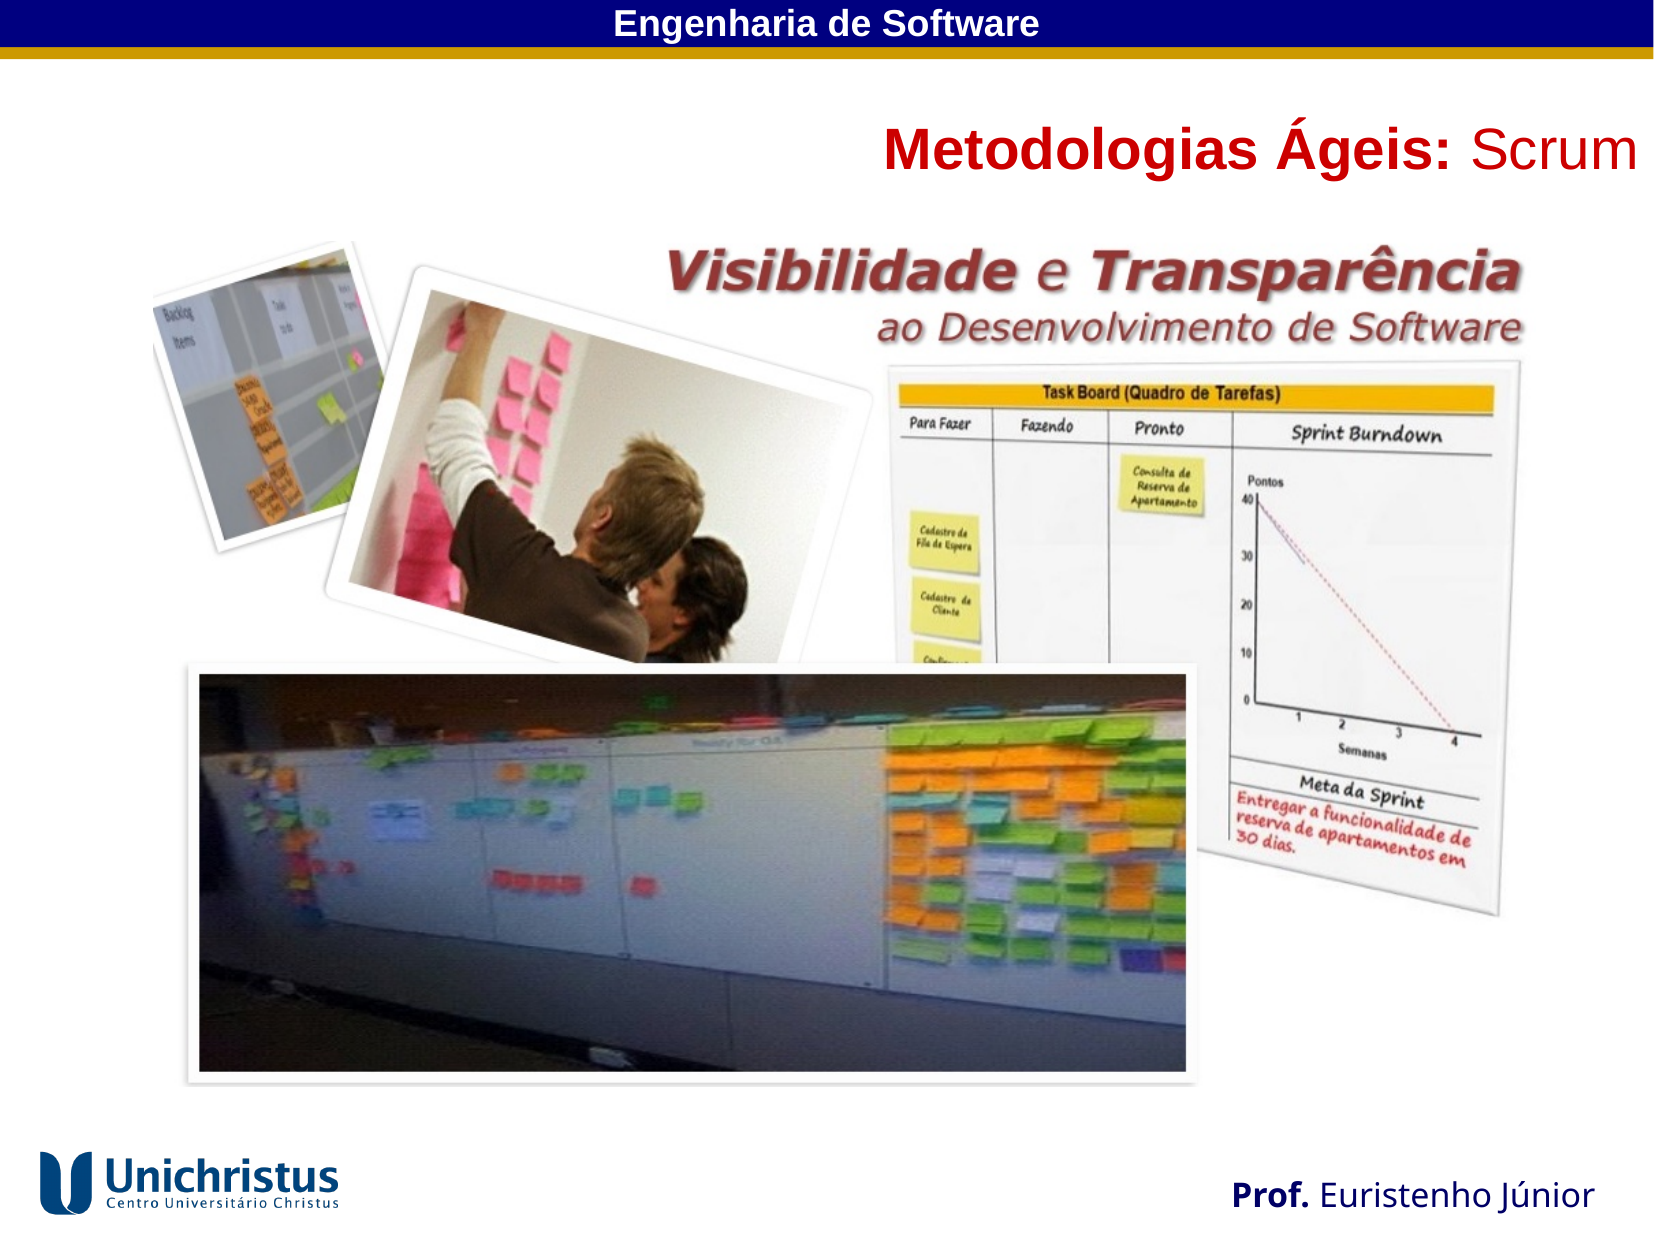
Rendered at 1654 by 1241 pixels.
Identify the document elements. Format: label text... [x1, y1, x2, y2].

text_box Prof. Euristenho Júnior [1216, 1163, 1654, 1224]
picture [35, 1148, 343, 1217]
text_box [0, 48, 1654, 60]
text_box Engenharia de Software [0, 0, 1654, 48]
text_box Metodologias Ágeis: Scrum [869, 109, 1654, 189]
picture [153, 241, 1536, 1087]
